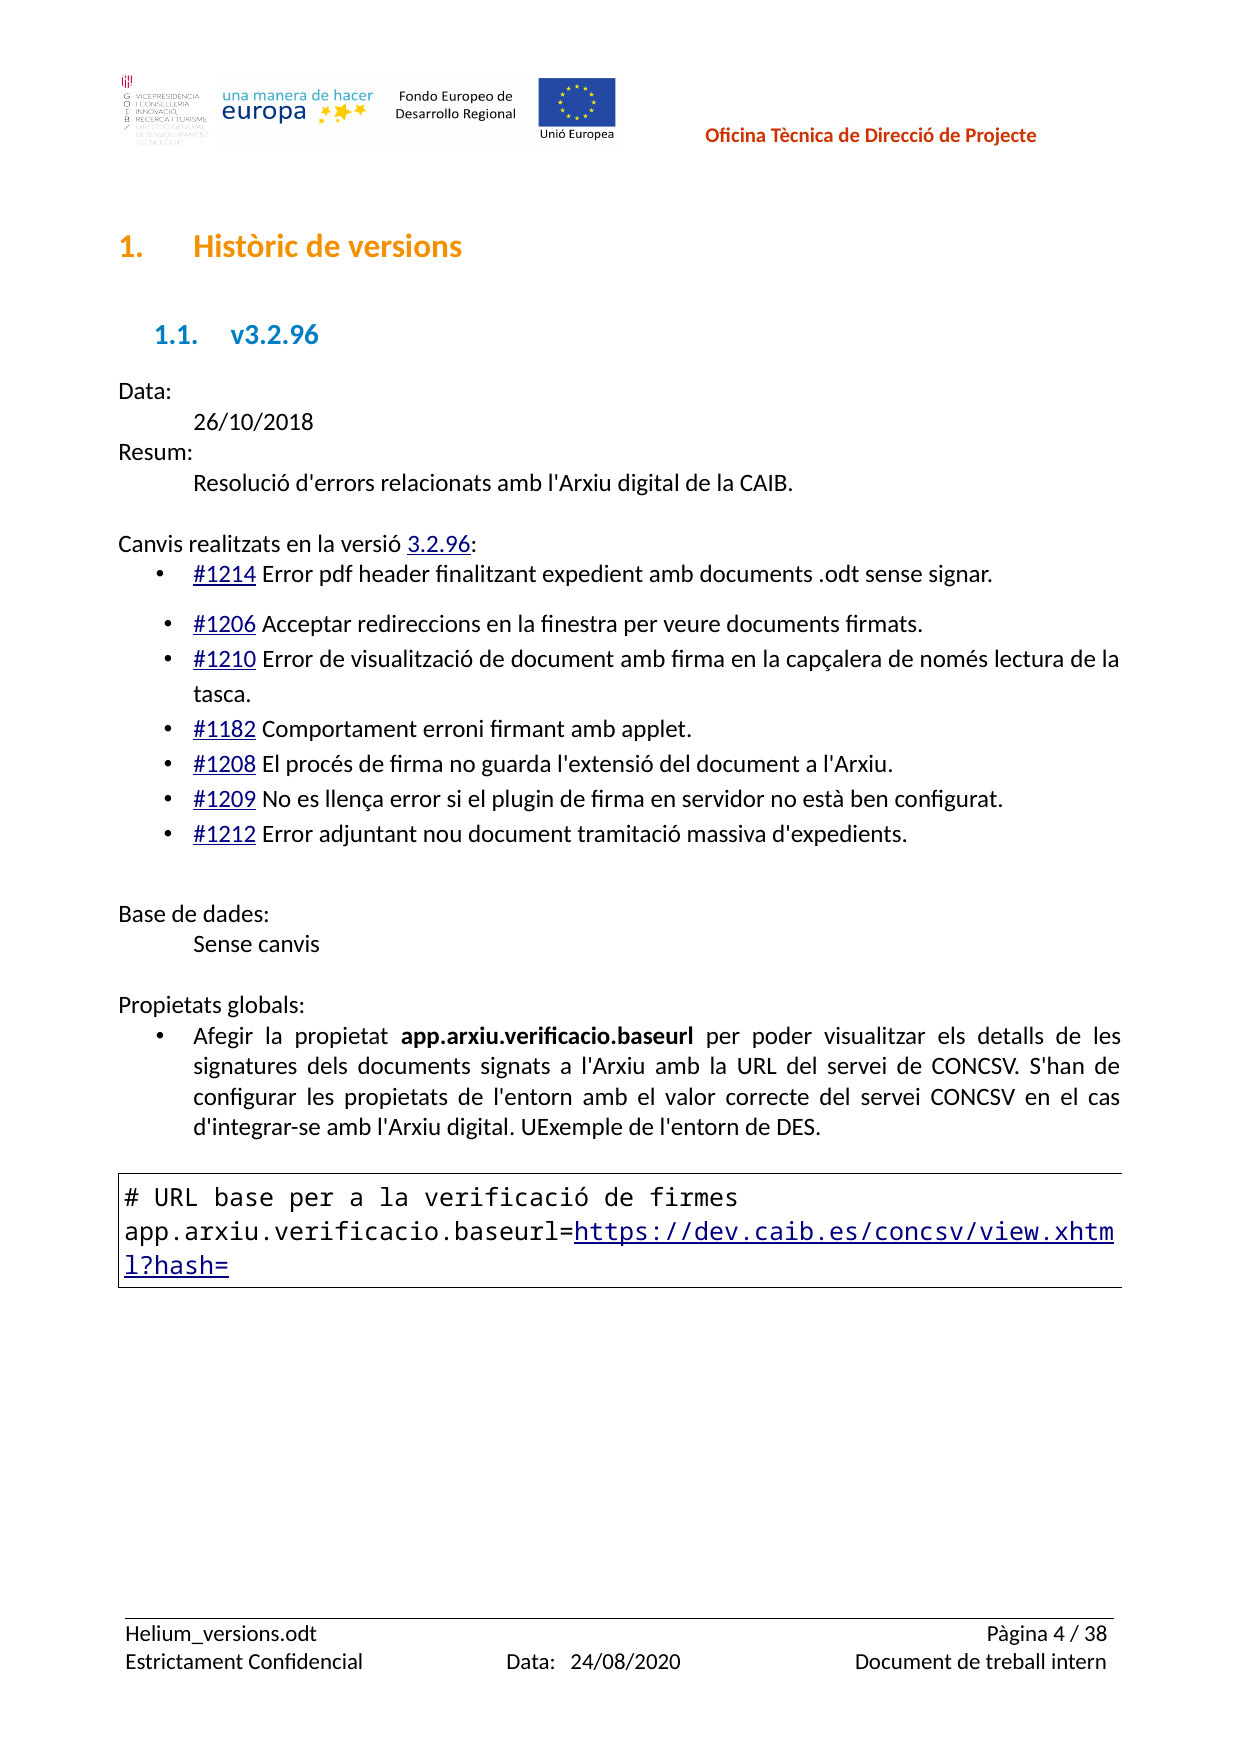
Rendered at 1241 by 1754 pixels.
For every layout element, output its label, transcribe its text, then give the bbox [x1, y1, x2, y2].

text Sense canvis [118, 928, 1122, 959]
text Base de dades: [118, 898, 1122, 928]
picture [118, 73, 213, 147]
list #1208 El procés de firma no guarda l'extensió del document a l'Arxiu. [164, 748, 1122, 778]
text 26/10/2018 [118, 406, 1122, 436]
list #1209 No es llença error si el plugin de firma en servidor no està ben configurat. [164, 783, 1122, 813]
text Resolució d'errors relacionats amb l'Arxiu digital de la CAIB. [118, 467, 1122, 497]
text Canvis realitzats en la versió 3.2.96: [118, 528, 1122, 558]
text Resum: [118, 436, 1122, 467]
list #1210 Error de visualització de document amb firma en la capçalera de només lectura de la tasca. [164, 643, 1122, 708]
text Propietats globals: [118, 989, 1122, 1020]
list #1212 Error adjuntant nou document tramitació massiva d'expedients. [164, 818, 1122, 848]
list Afegir la propietat app.arxiu.verificacio.baseurl per poder visualitzar els detalls de les signatures dels documents signats a l'Arxiu amb la URL del servei de CONCSV. S'han de configurar les propietats de l'entorn amb el valor correcte del servei CONCSV en el cas d'integrar-se amb l'Arxiu digital. UExemple de l'entorn de DES. [156, 1020, 1122, 1142]
text Data: [118, 375, 1122, 406]
subtitle v3.2.96 [153, 316, 1122, 351]
list #1206 Acceptar redireccions en la finestra per veure documents firmats. [164, 608, 1122, 638]
table_header # URL base per a la verificació de firmes app.arxiu.verificacio.baseurl=https://dev.caib.es/concsv/view.xhtml?hash= [119, 1174, 1122, 1287]
subtitle Històric de versions [118, 225, 1122, 266]
list #1182 Comportament erroni firmant amb applet. [164, 713, 1122, 743]
list #1214 Error pdf header finalitzant expedient amb documents .odt sense signar. [156, 558, 1122, 589]
picture [219, 73, 621, 147]
